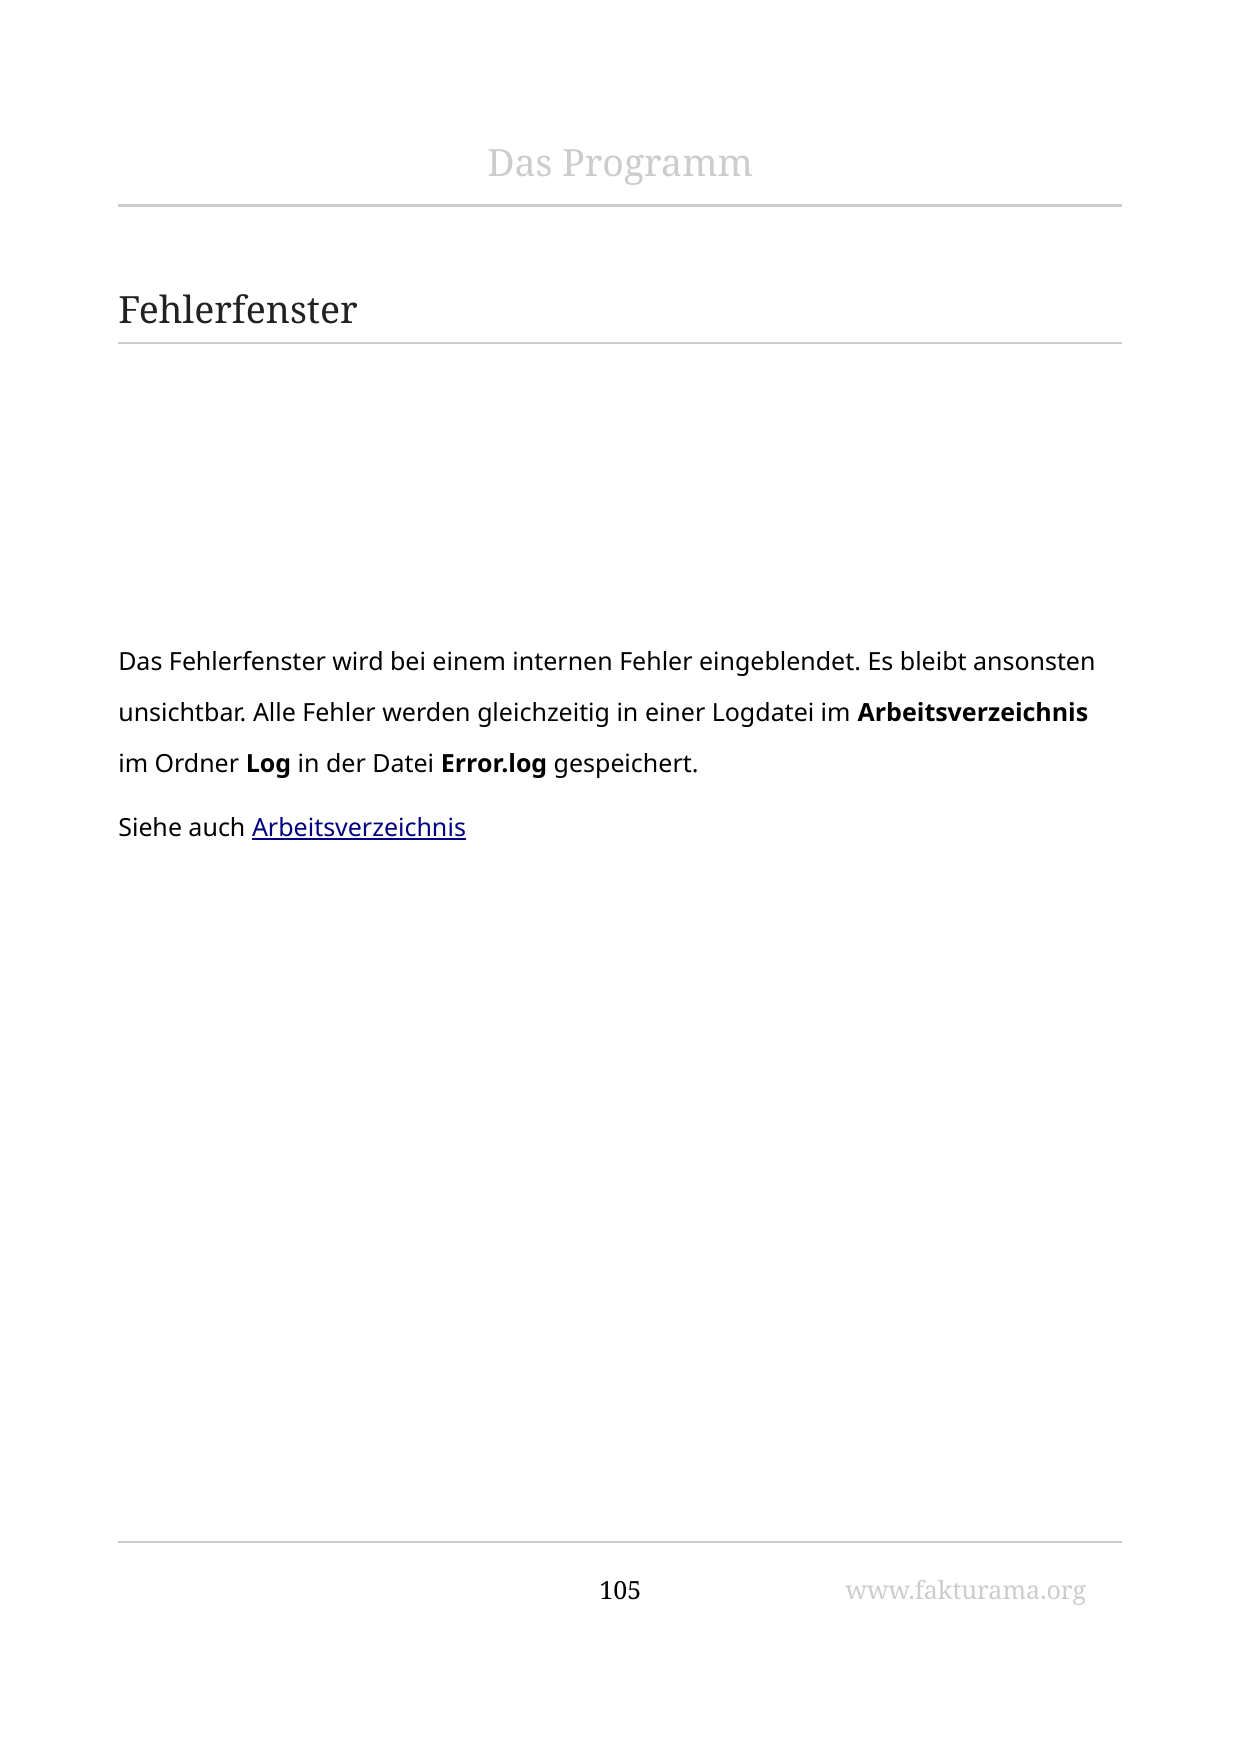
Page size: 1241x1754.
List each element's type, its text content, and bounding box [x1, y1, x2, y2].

text Siehe auch Arbeitsverzeichnis [118, 810, 1122, 844]
subtitle Fehlerfenster [118, 283, 1122, 342]
text Das Fehlerfenster wird bei einem internen Fehler eingeblendet. Es bleibt ansonsten unsichtbar. Alle Fehler werden gleichzeitig in einer Logdatei im Arbeitsverzeichnis im Ordner Log in der Datei Error.log gespeichert. [118, 644, 1122, 780]
